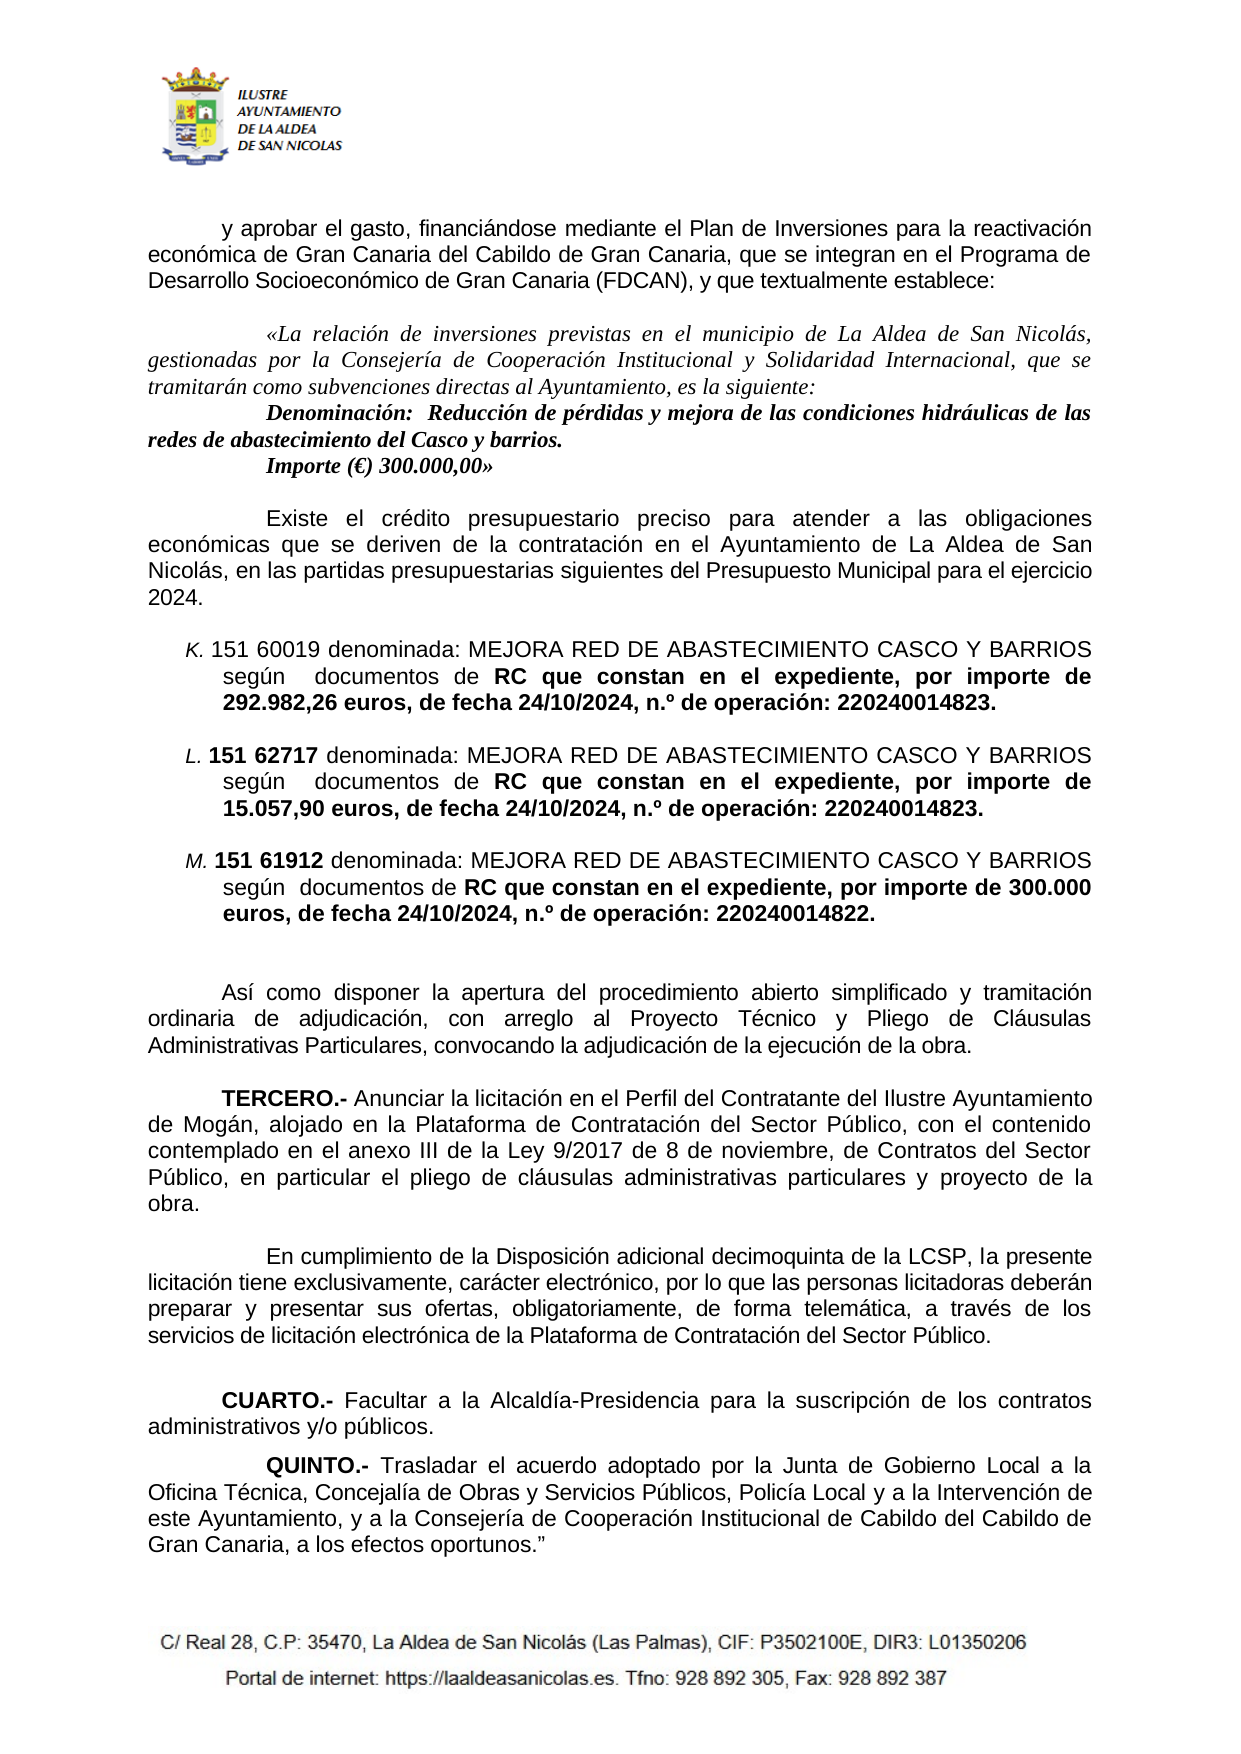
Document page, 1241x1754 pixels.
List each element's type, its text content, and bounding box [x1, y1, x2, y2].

text QUINTO.- Trasladar el acuerdo adoptado por la Junta de Gobierno Local a la Oficina Técnica, Concejalía de Obras y Servicios Públicos, Policía Local y a la Intervención de este Ayuntamiento, y a la Consejería de Cooperación Institucional de Cabildo del Cabildo de Gran Canaria, a los efectos oportunos.” [148, 1452, 1093, 1557]
picture [148, 59, 358, 173]
text y aprobar el gasto, financiándose mediante el Plan de Inversiones para la reactivación económica de Gran Canaria del Cabildo de Gran Canaria, que se integran en el Programa de Desarrollo Socioeconómico de Gran Canaria (FDCAN), y que textualmente establece: [148, 215, 1093, 294]
text TERCERO.- Anunciar la licitación en el Perfil del Contratante del Ilustre Ayuntamiento de Mogán, alojado en la Plataforma de Contratación del Sector Público, con el contenido contemplado en el anexo III de la Ley 9/2017 de 8 de noviembre, de Contratos del Sector Público, en particular el pliego de cláusulas administrativas particulares y proyecto de la obra. [148, 1084, 1093, 1216]
text Así como disponer la apertura del procedimiento abierto simplificado y tramitación ordinaria de adjudicación, con arreglo al Proyecto Técnico y Pliego de Cláusulas Administrativas Particulares, convocando la adjudicación de la ejecución de la obra. [148, 979, 1093, 1058]
text «La relación de inversiones previstas en el municipio de La Aldea de San Nicolás, gestionadas por la Consejería de Cooperación Institucional y Solidaridad Internacional, que se tramitarán como subvenciones directas al Ayuntamiento, es la siguiente: [148, 320, 1093, 399]
text CUARTO.- Facultar a la Alcaldía-Presidencia para la suscripción de los contratos administrativos y/o públicos. [148, 1387, 1093, 1439]
list 151 62717 denominada: MEJORA RED DE ABASTECIMIENTO CASCO Y BARRIOS según documentos de RC que constan en el expediente, por importe de 15.057,90 euros, de fecha 24/10/2024, n.º de operación: 220240014823. [185, 742, 1093, 821]
picture [148, 1626, 1034, 1694]
list 151 60019 denominada: MEJORA RED DE ABASTECIMIENTO CASCO Y BARRIOS según documentos de RC que constan en el expediente, por importe de 292.982,26 euros, de fecha 24/10/2024, n.º de operación: 220240014823. [185, 636, 1093, 716]
list 151 61912 denominada: MEJORA RED DE ABASTECIMIENTO CASCO Y BARRIOS según documentos de RC que constan en el expediente, por importe de 300.000 euros, de fecha 24/10/2024, n.º de operación: 220240014822. [185, 847, 1093, 926]
text En cumplimiento de la Disposición adicional decimoquinta de la LCSP, la presente licitación tiene exclusivamente, carácter electrónico, por lo que las personas licitadoras deberán preparar y presentar sus ofertas, obligatoriamente, de forma telemática, a través de los servicios de licitación electrónica de la Plataforma de Contratación del Sector Público. [148, 1243, 1093, 1348]
text Importe (€) 300.000,00» [148, 452, 1093, 478]
text Denominación: Reducción de pérdidas y mejora de las condiciones hidráulicas de las redes de abastecimiento del Casco y barrios. [148, 399, 1093, 452]
text Existe el crédito presupuestario preciso para atender a las obligaciones económicas que se deriven de la contratación en el Ayuntamiento de La Aldea de San Nicolás, en las partidas presupuestarias siguientes del Presupuesto Municipal para el ejercicio 2024. [148, 505, 1093, 610]
